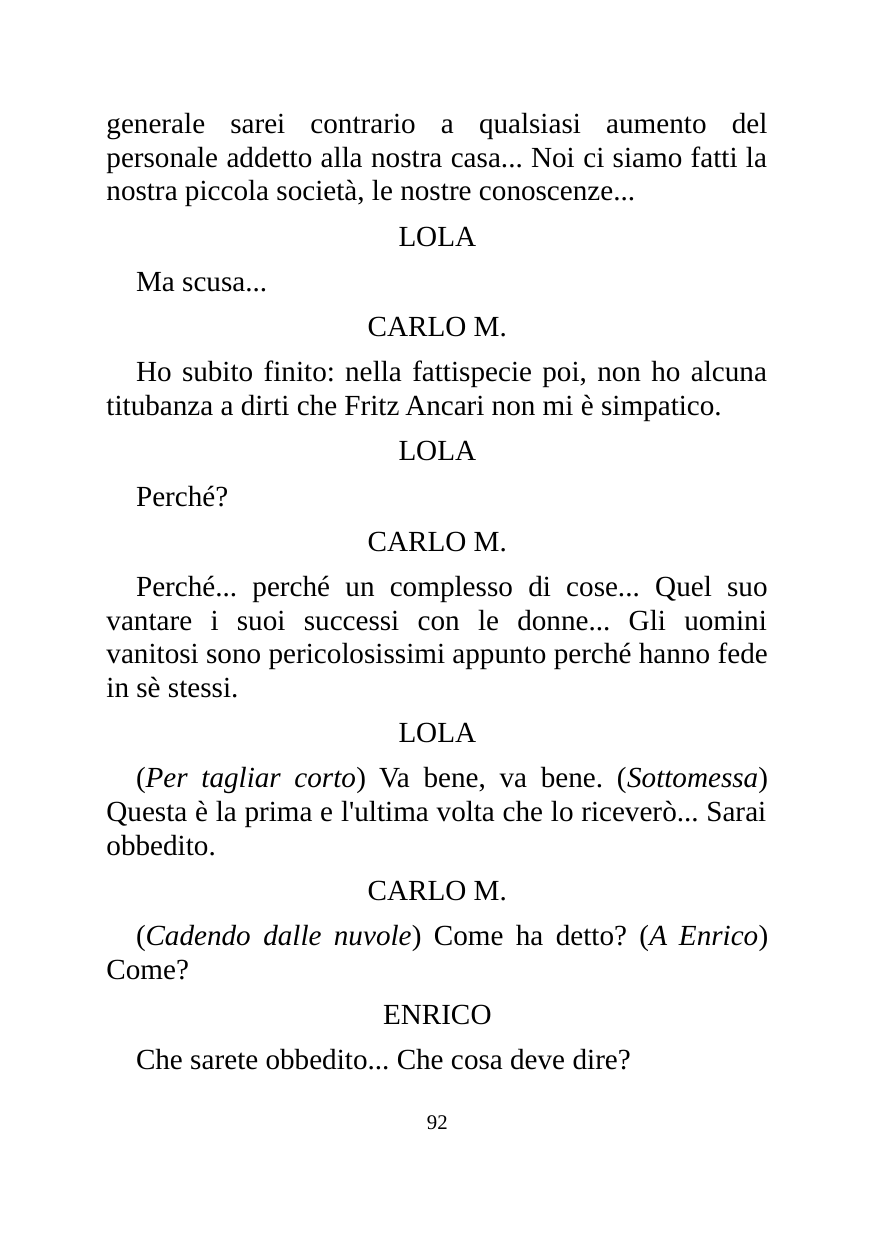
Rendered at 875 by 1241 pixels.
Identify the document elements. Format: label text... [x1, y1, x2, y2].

text LOLA [106, 219, 768, 252]
text Ma scusa... [106, 264, 768, 297]
text (Per tagliar corto) Va bene, va bene. (Sottomessa) Questa è la prima e l'ultima volta che lo riceverò... Sarai obbedito. [106, 761, 768, 861]
text Perché? [106, 479, 768, 512]
text LOLA [106, 715, 768, 749]
text Perché... perché un complesso di cose... Quel suo vantare i suoi successi con le donne... Gli uomini vanitosi sono pericolosissimi appunto perché hanno fede in sè stessi. [106, 569, 768, 703]
text generale sarei contrario a qualsiasi aumento del personale addetto alla nostra casa... Noi ci siamo fatti la nostra piccola società, le nostre conoscenze... [106, 106, 768, 207]
text ENRICO [106, 997, 768, 1031]
text (Cadendo dalle nuvole) Come ha detto? (A Enrico) Come? [106, 918, 768, 985]
text CARLO M. [106, 873, 768, 907]
text CARLO M. [106, 309, 768, 343]
text CARLO M. [106, 524, 768, 558]
text Ho subito finito: nella fattispecie poi, non ho alcuna titubanza a dirti che Fritz Ancari non mi è simpatico. [106, 354, 768, 422]
text LOLA [106, 433, 768, 467]
text Che sarete obbedito... Che cosa deve dire? [106, 1042, 768, 1076]
